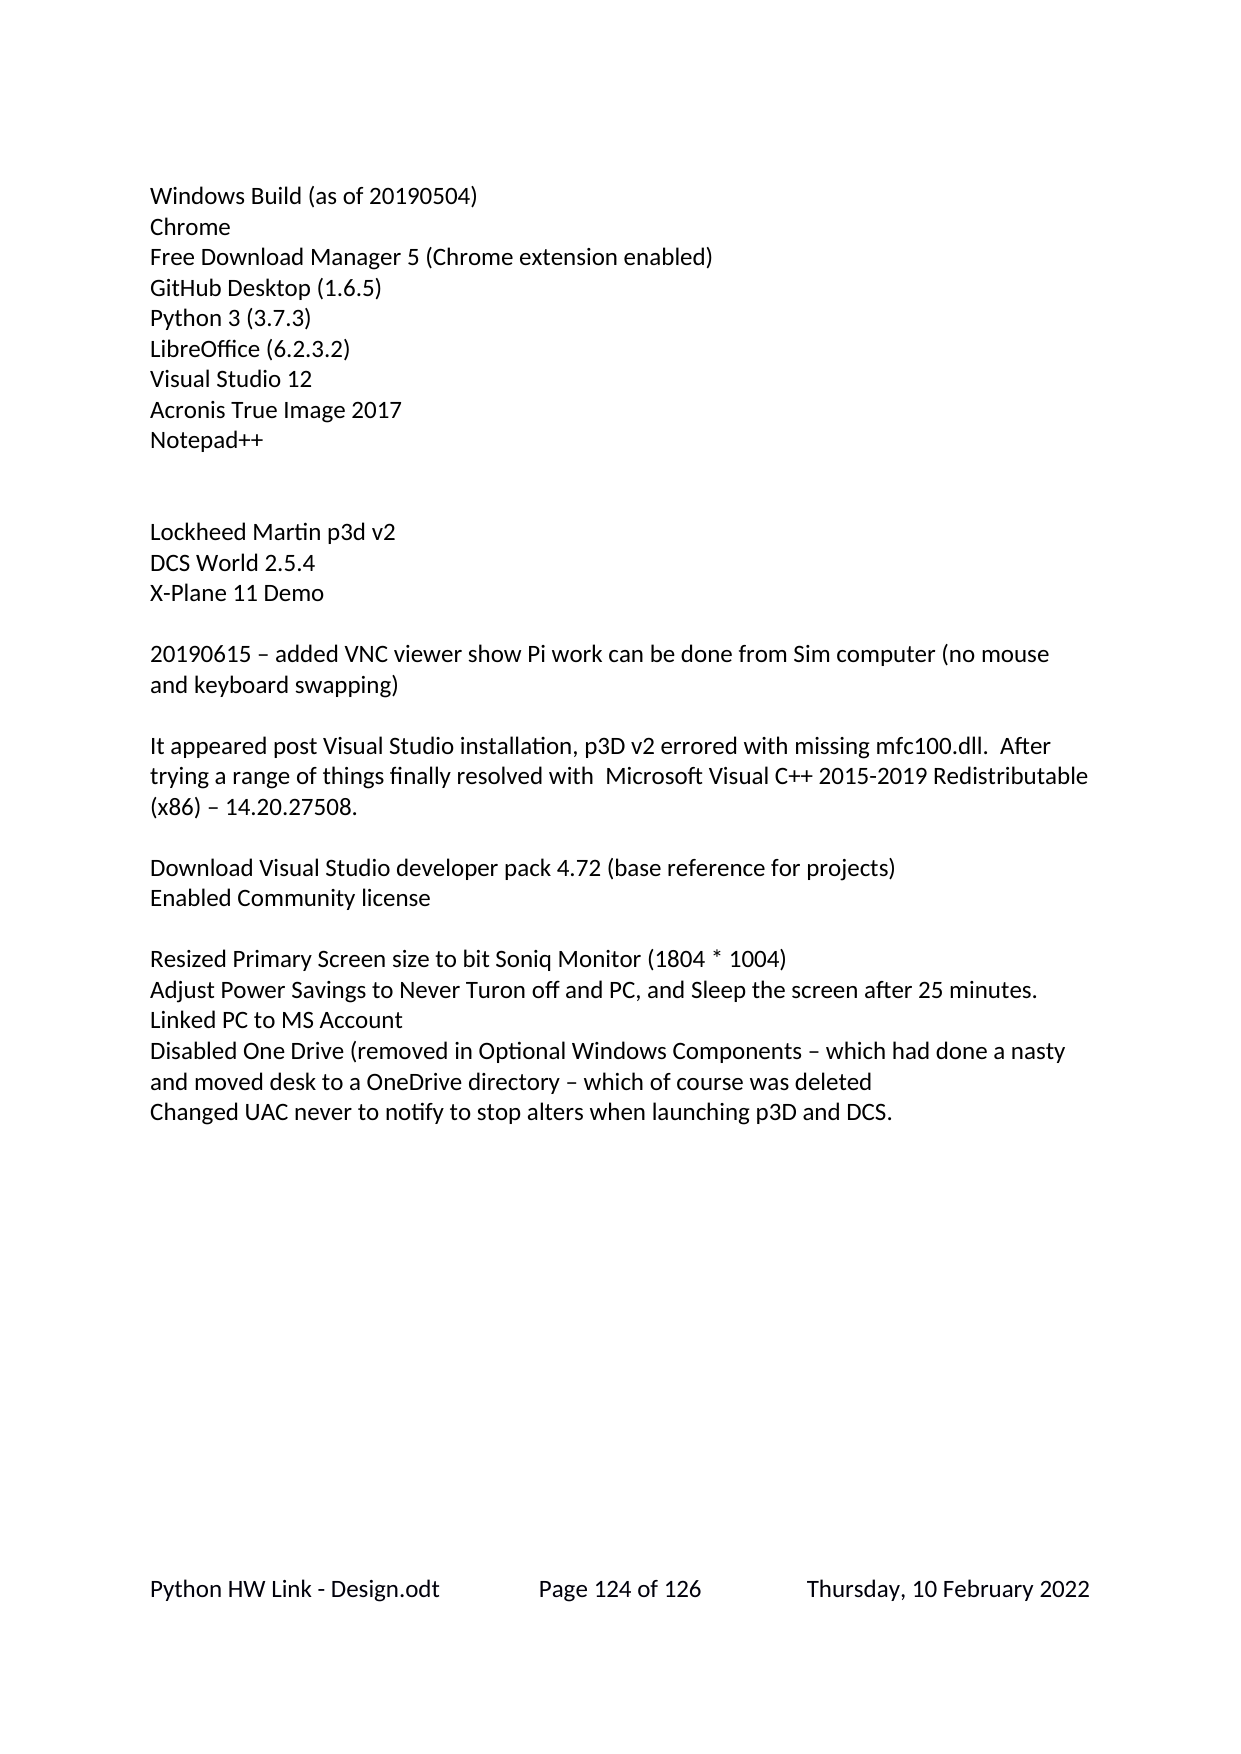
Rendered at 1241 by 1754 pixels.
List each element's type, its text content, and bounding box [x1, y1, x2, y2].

text Resized Primary Screen size to bit Soniq Monitor (1804 * 1004) [150, 943, 1090, 974]
text GitHub Desktop (1.6.5) [150, 272, 1090, 303]
text Adjust Power Savings to Never Turon off and PC, and Sleep the screen after 25 minutes. [150, 974, 1090, 1004]
text It appeared post Visual Studio installation, p3D v2 errored with missing mfc100.dll. After trying a range of things finally resolved with Microsoft Visual C++ 2015-2019 Redistributable (x86) – 14.20.27508. [150, 730, 1090, 821]
text LibreOffice (6.2.3.2) [150, 333, 1090, 364]
text Python 3 (3.7.3) [150, 303, 1090, 333]
text Changed UAC never to notify to stop alters when launching p3D and DCS. [150, 1096, 1090, 1127]
text Notepad++ [150, 425, 1090, 455]
text Acronis True Image 2017 [150, 394, 1090, 425]
text Disabled One Drive (removed in Optional Windows Components – which had done a nasty and moved desk to a OneDrive directory – which of course was deleted [150, 1035, 1090, 1096]
text 20190615 – added VNC viewer show Pi work can be done from Sim computer (no mouse and keyboard swapping) [150, 638, 1090, 699]
text Download Visual Studio developer pack 4.72 (base reference for projects) [150, 852, 1090, 882]
text Enabled Community license [150, 882, 1090, 913]
text Chrome [150, 211, 1090, 242]
text Lockheed Martin p3d v2 [150, 516, 1090, 547]
text Visual Studio 12 [150, 364, 1090, 394]
text Linked PC to MS Account [150, 1004, 1090, 1035]
text DCS World 2.5.4 [150, 547, 1090, 577]
text X-Plane 11 Demo [150, 577, 1090, 608]
text Windows Build (as of 20190504) [150, 181, 1090, 211]
text Free Download Manager 5 (Chrome extension enabled) [150, 242, 1090, 272]
